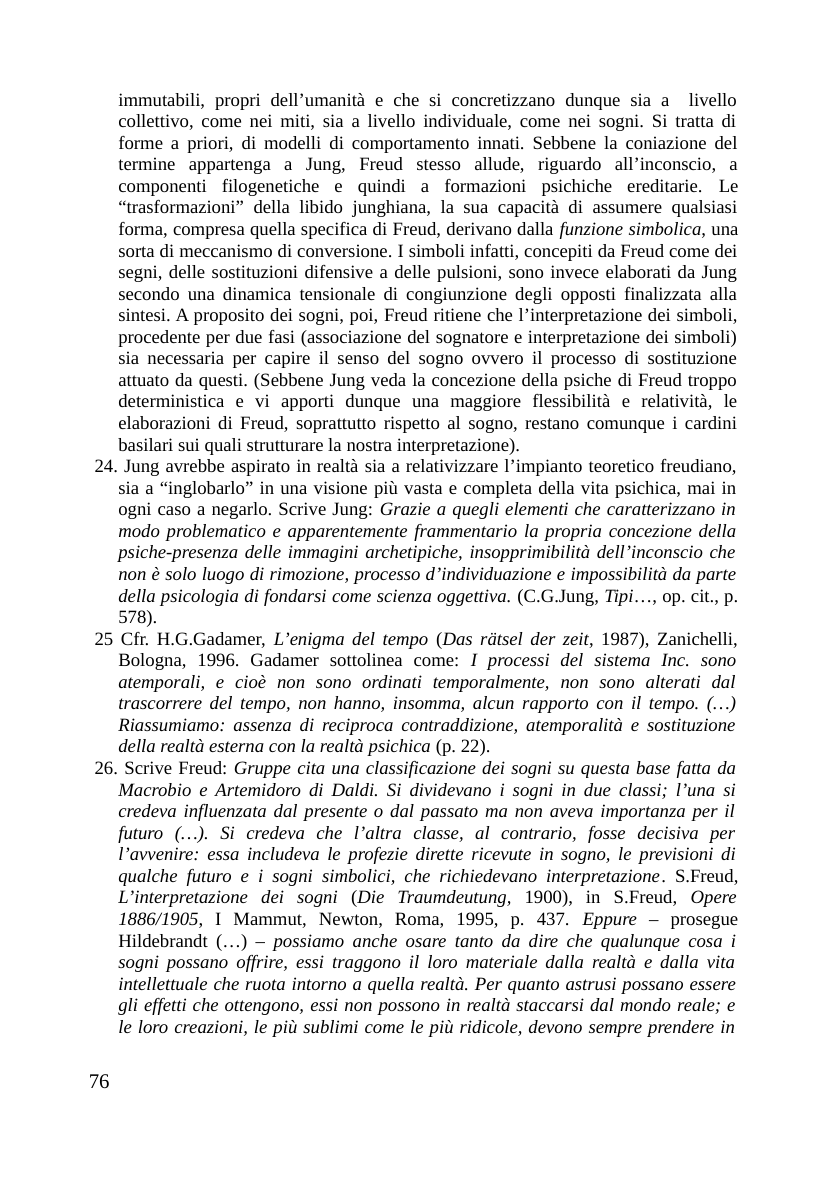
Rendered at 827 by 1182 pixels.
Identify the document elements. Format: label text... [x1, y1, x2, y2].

text 25 Cfr. H.G.Gadamer, L’enigma del tempo (Das rätsel der zeit, 1987), Zanichelli, Bologna, 1996. Gadamer sottolinea come: I processi del sistema Inc. sono atemporali, e cioè non sono ordinati temporalmente, non sono alterati dal trascorrere del tempo, non hanno, insomma, alcun rapporto con il tempo. (…) Riassumiamo: assenza di reciproca contraddizione, atemporalità e sostituzione della realtà esterna con la realtà psichica (p. 22). [94, 628, 738, 757]
text immutabili, propri dell’umanità e che si concretizzano dunque sia a livello collettivo, come nei miti, sia a livello individuale, come nei sogni. Si tratta di forme a priori, di modelli di comportamento innati. Sebbene la coniazione del termine appartenga a Jung, Freud stesso allude, riguardo all’inconscio, a componenti filogenetiche e quindi a formazioni psichiche ereditarie. Le “trasformazioni” della libido junghiana, la sua capacità di assumere qualsiasi forma, compresa quella specifica di Freud, derivano dalla funzione simbolica, una sorta di meccanismo di conversione. I simboli infatti, concepiti da Freud come dei segni, delle sostituzioni difensive a delle pulsioni, sono invece elaborati da Jung secondo una dinamica tensionale di congiunzione degli opposti finalizzata alla sintesi. A proposito dei sogni, poi, Freud ritiene che l’interpretazione dei simboli, procedente per due fasi (associazione del sognatore e interpretazione dei simboli) sia necessaria per capire il senso del sogno ovvero il processo di sostituzione attuato da questi. (Sebbene Jung veda la concezione della psiche di Freud troppo deterministica e vi apporti dunque una maggiore flessibilità e relatività, le elaborazioni di Freud, soprattutto rispetto al sogno, restano comunque i cardini basilari sui quali strutturare la nostra interpretazione). [94, 88, 738, 455]
text 24. Jung avrebbe aspirato in realtà sia a relativizzare l’impianto teoretico freudiano, sia a “inglobarlo” in una visione più vasta e completa della vita psichica, mai in ogni caso a negarlo. Scrive Jung: Grazie a quegli elementi che caratterizzano in modo problematico e apparentemente frammentario la propria concezione della psiche-presenza delle immagini archetipiche, insopprimibilità dell’inconscio che non è solo luogo di rimozione, processo d’individuazione e impossibilità da parte della psicologia di fondarsi come scienza oggettiva. (C.G.Jung, Tipi…, op. cit., p. 578). [94, 455, 738, 628]
text 26. Scrive Freud: Gruppe cita una classificazione dei sogni su questa base fatta da Macrobio e Artemidoro di Daldi. Si dividevano i sogni in due classi; l’una si credeva influenzata dal presente o dal passato ma non aveva importanza per il futuro (…). Si credeva che l’altra classe, al contrario, fosse decisiva per l’avvenire: essa includeva le profezie dirette ricevute in sogno, le previsioni di qualche futuro e i sogni simbolici, che richiedevano interpretazione. S.Freud, L’interpretazione dei sogni (Die Traumdeutung, 1900), in S.Freud, Opere 1886/1905, I Mammut, Newton, Roma, 1995, p. 437. Eppure – prosegue Hildebrandt (…) – possiamo anche osare tanto da dire che qualunque cosa i sogni possano offrire, essi traggono il loro materiale dalla realtà e dalla vita intellettuale che ruota intorno a quella realtà. Per quanto astrusi possano essere gli effetti che ottengono, essi non possono in realtà staccarsi dal mondo reale; e le loro creazioni, le più sublimi come le più ridicole, devono sempre prendere in [94, 757, 738, 1037]
